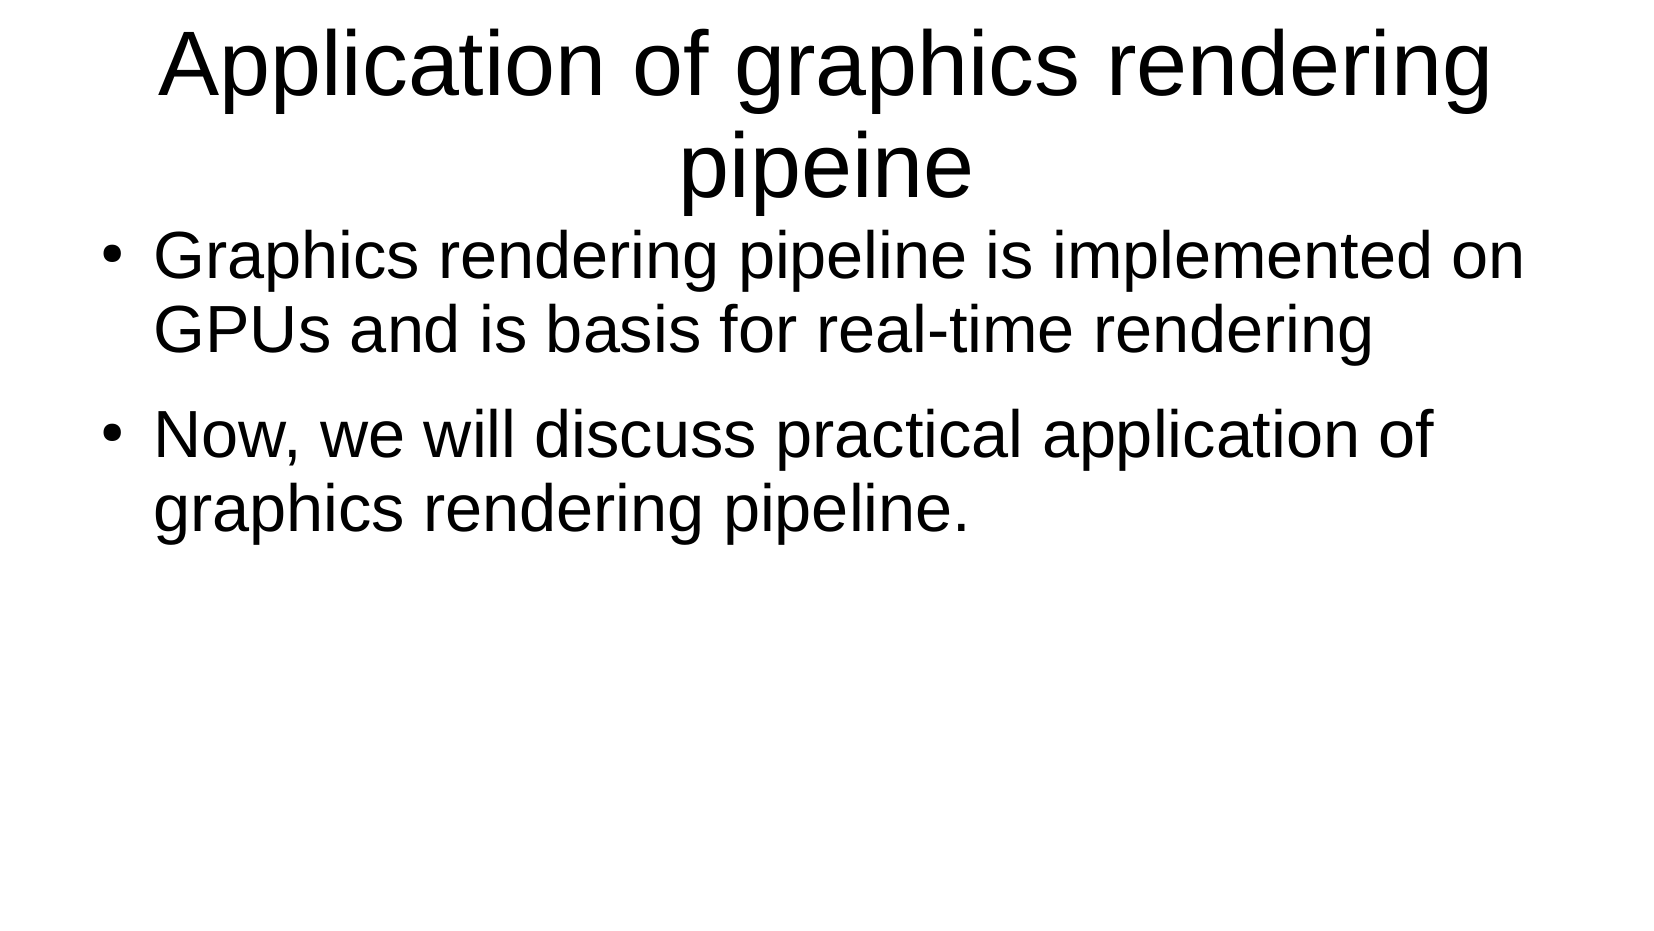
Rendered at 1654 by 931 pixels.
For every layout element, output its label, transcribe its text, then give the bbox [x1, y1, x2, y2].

list Graphics rendering pipeline is implemented on GPUs and is basis for real-time rendering Now, we will discuss practical application of graphics rendering pipeline. [82, 217, 1571, 758]
title Application of graphics rendering pipeine [82, 12, 1571, 217]
